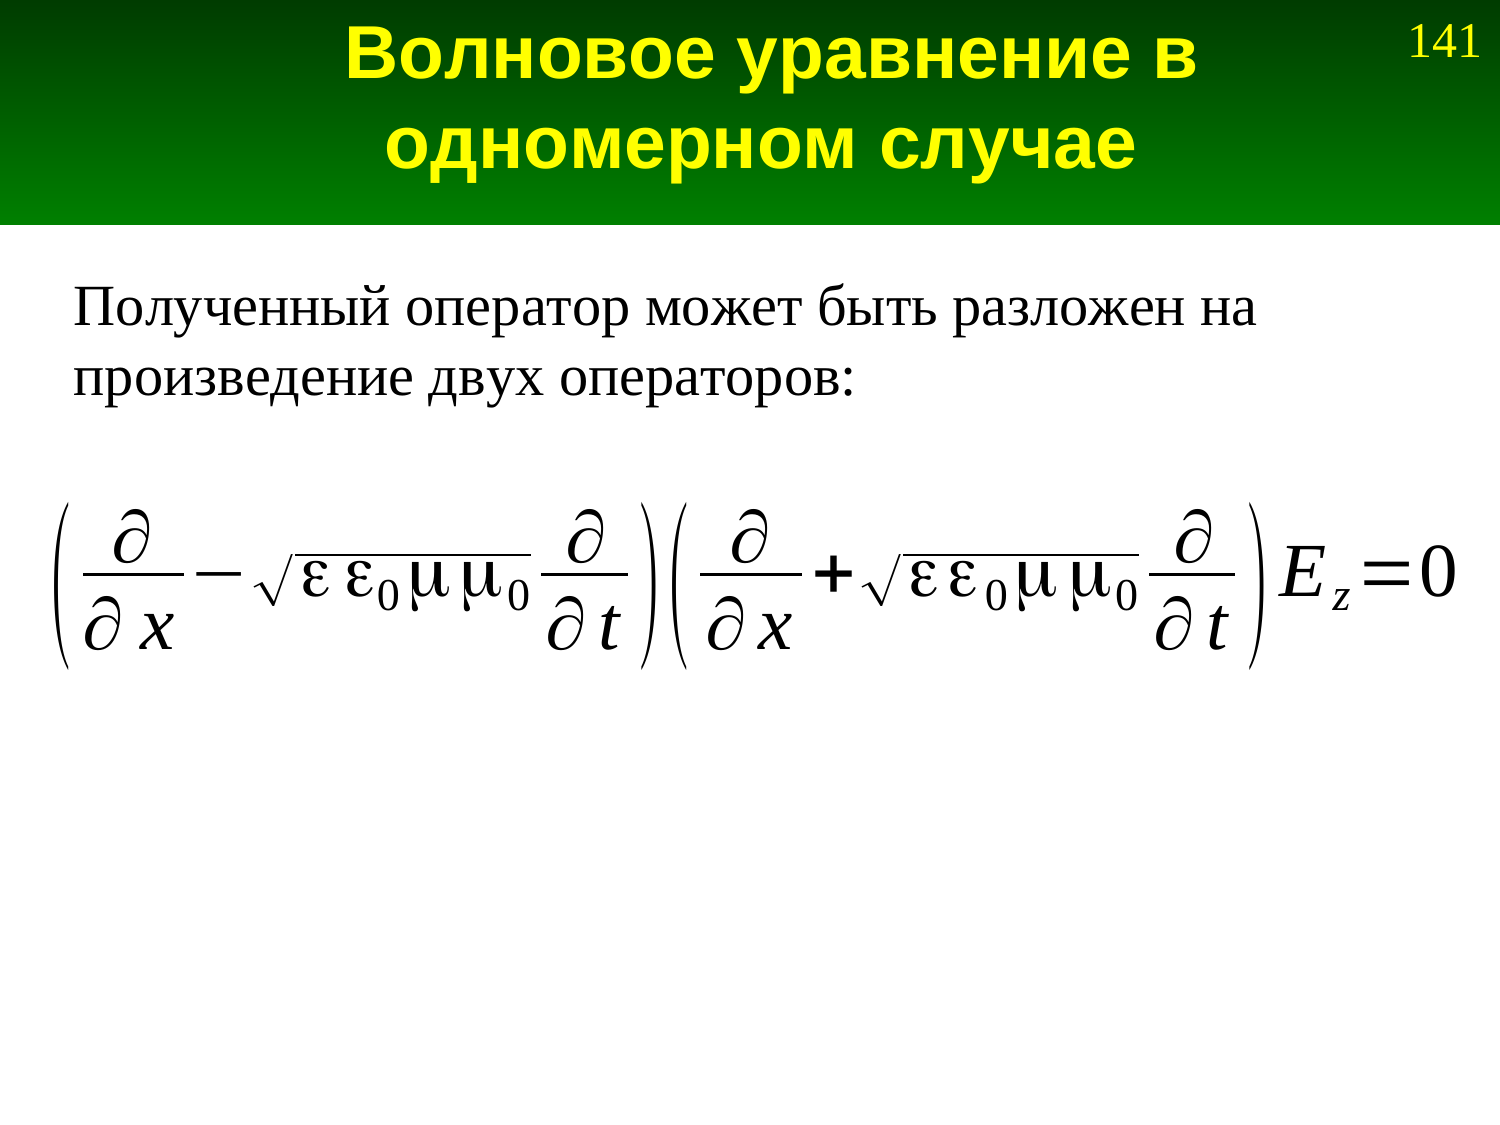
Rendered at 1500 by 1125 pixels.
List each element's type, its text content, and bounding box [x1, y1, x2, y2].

title Волновое уравнение в одномерном случае [123, 0, 1399, 192]
text_box Полученный оператор может быть разложен на произведение двух операторов: [59, 259, 1441, 485]
chart [29, 496, 1480, 673]
